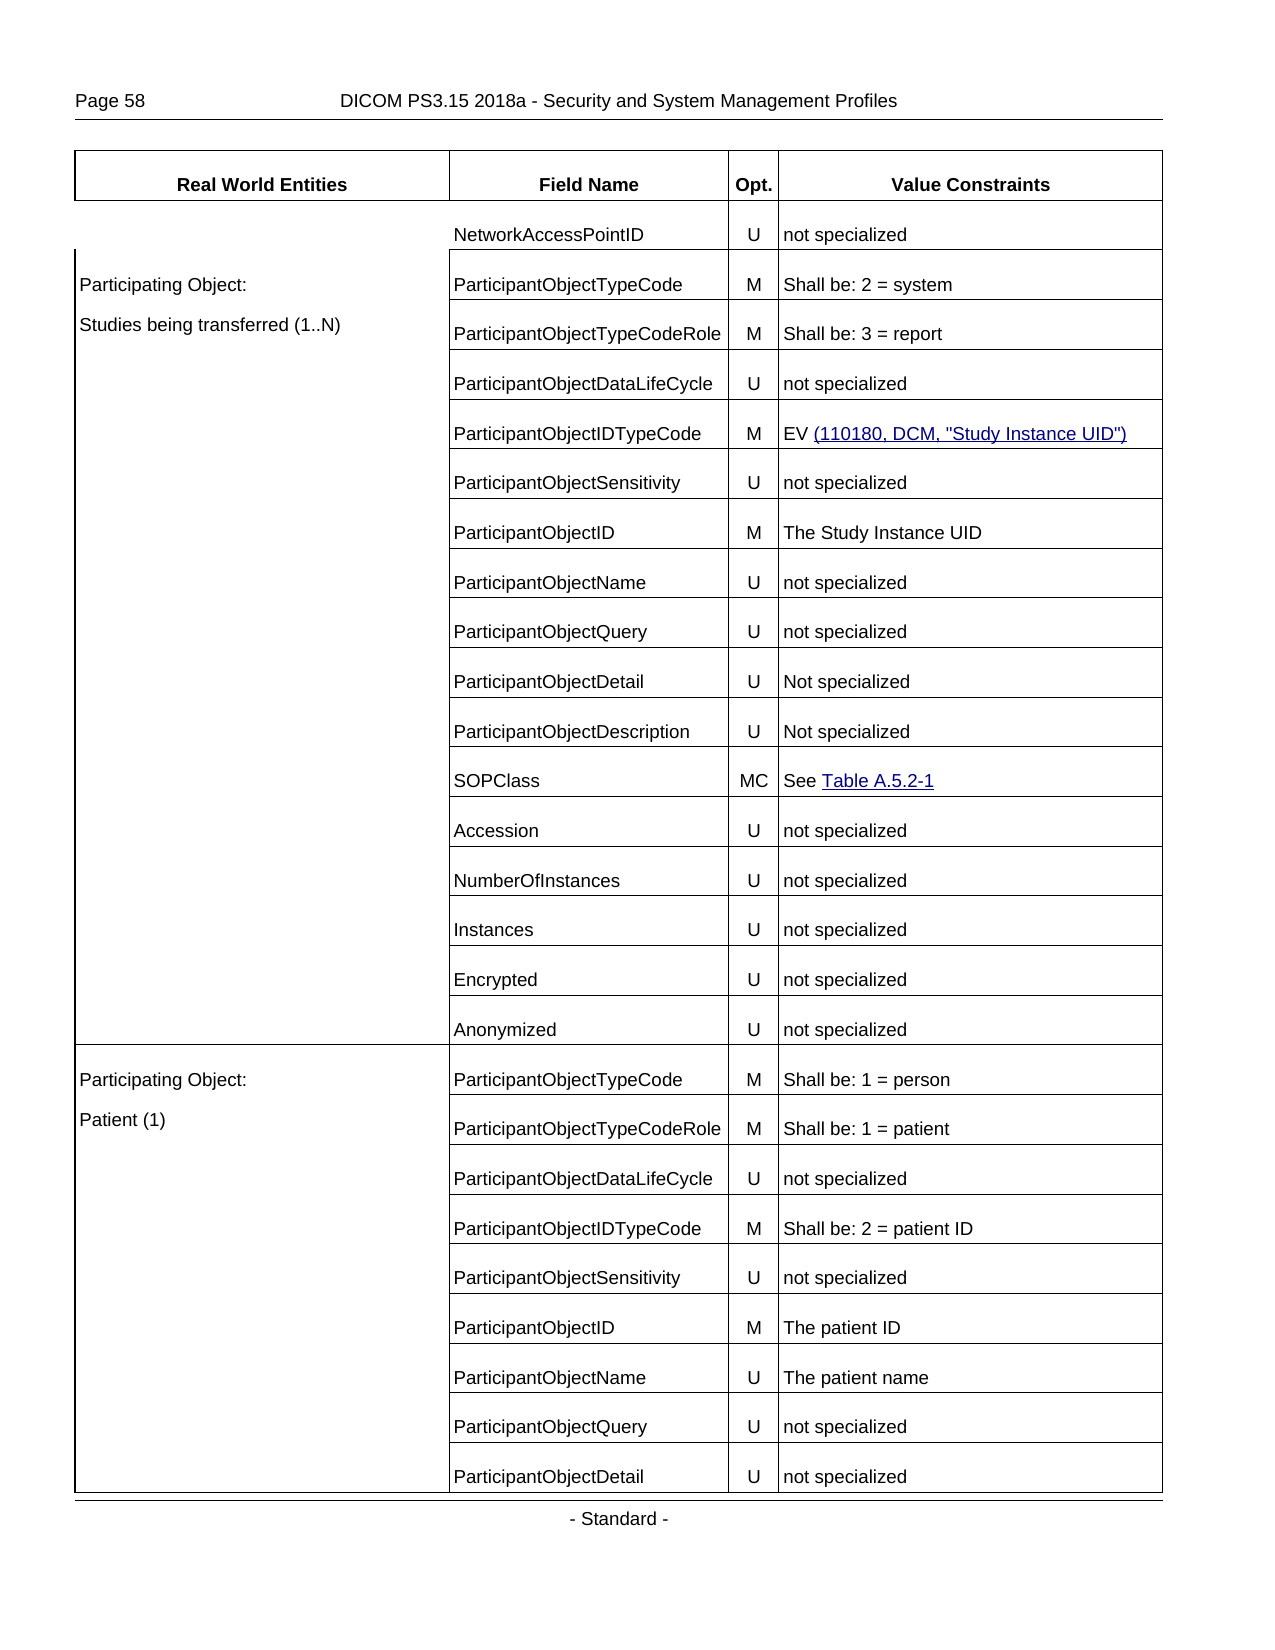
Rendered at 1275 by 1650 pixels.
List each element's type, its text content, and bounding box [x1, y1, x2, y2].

table_cell not specialized [779, 1443, 1162, 1492]
table_cell ParticipantObjectDetail [450, 1443, 728, 1492]
table_cell SOPClass [450, 747, 728, 796]
table_cell U [729, 847, 778, 895]
table_cell ParticipantObjectTypeCode [450, 250, 728, 299]
table_cell ParticipantObjectTypeCodeRole [450, 1095, 728, 1144]
table_cell not specialized [779, 449, 1162, 498]
table_cell Instances [450, 896, 728, 945]
table_cell ParticipantObjectSensitivity [450, 449, 728, 498]
table_cell Accession [450, 797, 728, 846]
table_cell ParticipantObjectQuery [450, 1393, 728, 1442]
table_cell See Table A.5.2-1 [779, 747, 1162, 796]
table_cell Anonymized [450, 996, 728, 1044]
table_header Field Name [450, 151, 728, 200]
table_header Real World Entities [76, 151, 449, 200]
table_cell not specialized [779, 1145, 1162, 1193]
table_cell Shall be: 1 = person [779, 1045, 1162, 1094]
table_cell U [729, 1344, 778, 1392]
table_cell ParticipantObjectQuery [450, 598, 728, 647]
table_cell NetworkAccessPointID [449, 201, 728, 249]
table_cell not specialized [779, 598, 1162, 647]
table_cell The patient ID [779, 1294, 1162, 1342]
table_cell ParticipantObjectDataLifeCycle [450, 350, 728, 398]
table_cell ParticipantObjectName [450, 549, 728, 597]
table_cell M [729, 1195, 778, 1243]
table_cell not specialized [779, 549, 1162, 597]
table_cell Shall be: 2 = patient ID [779, 1195, 1162, 1243]
table_cell MC [729, 747, 778, 796]
table_cell ParticipantObjectTypeCode [450, 1045, 728, 1094]
table_cell U [729, 996, 778, 1044]
table_cell not specialized [779, 946, 1162, 995]
table_cell U [729, 797, 778, 846]
table_cell U [729, 698, 778, 746]
table_cell not specialized [779, 847, 1162, 895]
table_cell ParticipantObjectTypeCodeRole [450, 300, 728, 349]
table_cell ParticipantObjectID [450, 499, 728, 547]
table_cell ParticipantObjectID [450, 1294, 728, 1342]
table_cell U [729, 350, 778, 398]
table_cell not specialized [779, 996, 1162, 1044]
table_cell ParticipantObjectIDTypeCode [450, 1195, 728, 1243]
table_cell not specialized [779, 1244, 1162, 1293]
table_cell U [729, 1393, 778, 1442]
table_cell U [729, 201, 778, 249]
table_header Opt. [729, 151, 778, 200]
table_cell U [729, 449, 778, 498]
table_cell M [729, 499, 778, 547]
table_cell U [729, 946, 778, 995]
table_cell M [729, 1294, 778, 1342]
table_cell EV (110180, DCM, "Study Instance UID") [779, 400, 1162, 448]
table_cell ParticipantObjectName [450, 1344, 728, 1392]
table_cell U [729, 896, 778, 945]
table_cell Participating Object: Studies being transferred (1..N) [76, 249, 449, 1044]
table_cell not specialized [779, 1393, 1162, 1442]
table_cell M [729, 1095, 778, 1144]
table_cell U [729, 598, 778, 647]
table_cell M [729, 300, 778, 349]
table_cell Shall be: 1 = patient [779, 1095, 1162, 1144]
table_cell U [729, 1145, 778, 1193]
table_cell NumberOfInstances [450, 847, 728, 895]
table_cell M [729, 250, 778, 299]
table_cell ParticipantObjectDescription [450, 698, 728, 746]
table_cell The Study Instance UID [779, 499, 1162, 547]
table_cell U [729, 549, 778, 597]
table_cell not specialized [779, 350, 1162, 398]
table_cell Encrypted [450, 946, 728, 995]
table_cell not specialized [779, 797, 1162, 846]
table_cell not specialized [779, 201, 1162, 249]
table_cell M [729, 400, 778, 448]
table_cell ParticipantObjectSensitivity [450, 1244, 728, 1293]
table_cell ParticipantObjectIDTypeCode [450, 400, 728, 448]
table_cell Participating Object: Patient (1) [76, 1045, 449, 1492]
table_cell Not specialized [779, 648, 1162, 697]
table_cell U [729, 1244, 778, 1293]
table_cell ParticipantObjectDetail [450, 648, 728, 697]
table_cell U [729, 648, 778, 697]
table_cell Shall be: 2 = system [779, 250, 1162, 299]
table_cell Not specialized [779, 698, 1162, 746]
table_cell U [729, 1443, 778, 1492]
table_cell not specialized [779, 896, 1162, 945]
table_cell Shall be: 3 = report [779, 300, 1162, 349]
table_header Value Constraints [779, 151, 1162, 200]
table_cell ParticipantObjectDataLifeCycle [450, 1145, 728, 1193]
table_cell The patient name [779, 1344, 1162, 1392]
table_cell M [729, 1045, 778, 1094]
